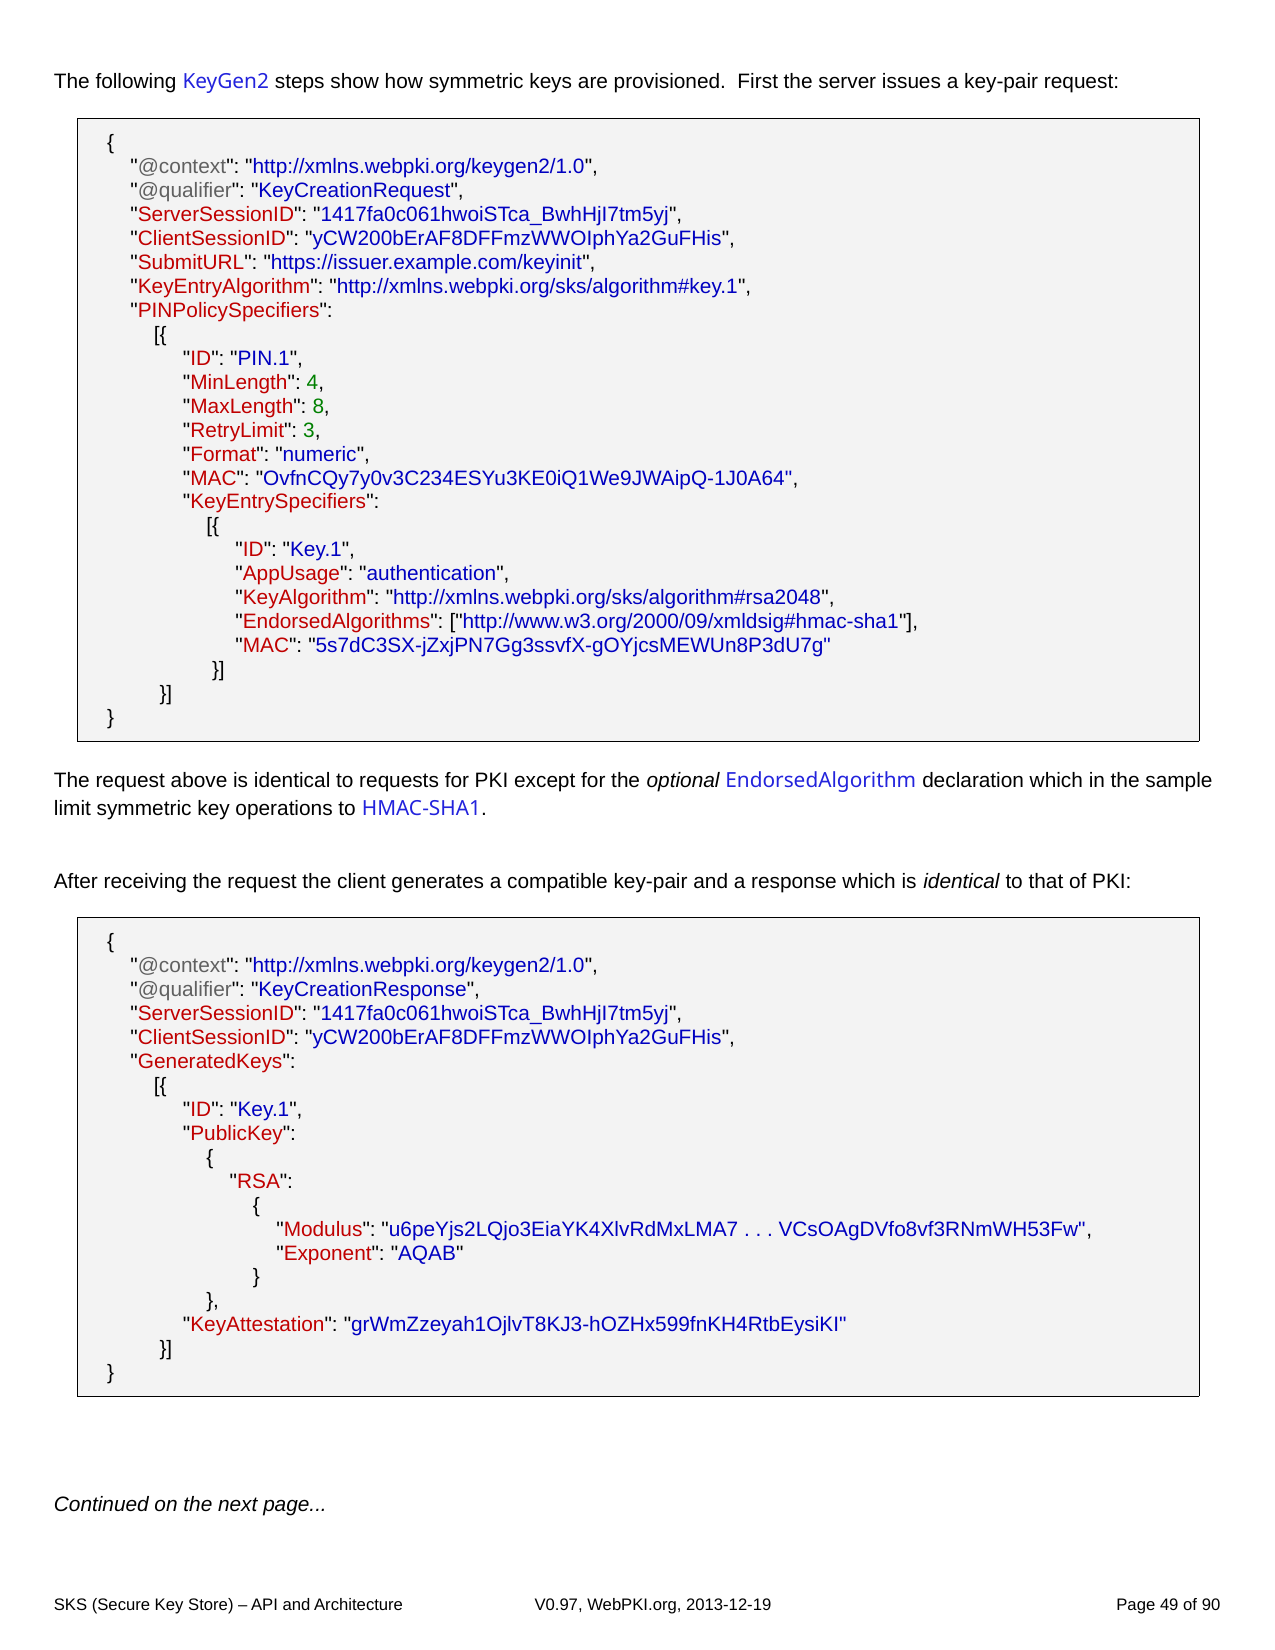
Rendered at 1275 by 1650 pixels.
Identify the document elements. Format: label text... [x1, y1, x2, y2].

text The following KeyGen2 steps show how symmetric keys are provisioned. First the server issues a key-pair request: [54, 66, 1221, 94]
text After receiving the request the client generates a compatible key-pair and a response which is identical to that of PKI: [54, 869, 1221, 893]
table_header { "@context": "http://xmlns.webpki.org/keygen2/1.0", "@qualifier": "KeyCreationResponse", "ServerSessionID": "1417fa0c061hwoiSTca_BwhHjI7tm5yj", "ClientSessionID": "yCW200bErAF8DFFmzWWOIphYa2GuFHis", "GeneratedKeys": [{ "ID": "Key.1", "PublicKey": { "RSA": { "Modulus": "u6peYjs2LQjo3EiaYK4XlvRdMxLMA7 . . . VCsOAgDVfo8vf3RNmWH53Fw", "Exponent": "AQAB" } }, "KeyAttestation": "grWmZzeyah1OjlvT8KJ3-hOZHx599fnKH4RtbEysiKI" }] } [78, 918, 1199, 1396]
text The request above is identical to requests for PKI except for the optional EndorsedAlgorithm declaration which in the sample limit symmetric key operations to HMAC-SHA1. [54, 741, 1221, 822]
text Continued on the next page... [54, 1491, 1221, 1515]
table_header { "@context": "http://xmlns.webpki.org/keygen2/1.0", "@qualifier": "KeyCreationRequest", "ServerSessionID": "1417fa0c061hwoiSTca_BwhHjI7tm5yj", "ClientSessionID": "yCW200bErAF8DFFmzWWOIphYa2GuFHis", "SubmitURL": "https://issuer.example.com/keyinit", "KeyEntryAlgorithm": "http://xmlns.webpki.org/sks/algorithm#key.1", "PINPolicySpecifiers": [{ "ID": "PIN.1", "MinLength": 4, "MaxLength": 8, "RetryLimit": 3, "Format": "numeric", "MAC": "OvfnCQy7y0v3C234ESYu3KE0iQ1We9JWAipQ-1J0A64", "KeyEntrySpecifiers": [{ "ID": "Key.1", "AppUsage": "authentication", "KeyAlgorithm": "http://xmlns.webpki.org/sks/algorithm#rsa2048", "EndorsedAlgorithms": ["http://www.w3.org/2000/09/xmldsig#hmac-sha1"], "MAC": "5s7dC3SX-jZxjPN7Gg3ssvfX-gOYjcsMEWUn8P3dU7g" }] }] } [78, 119, 1199, 741]
